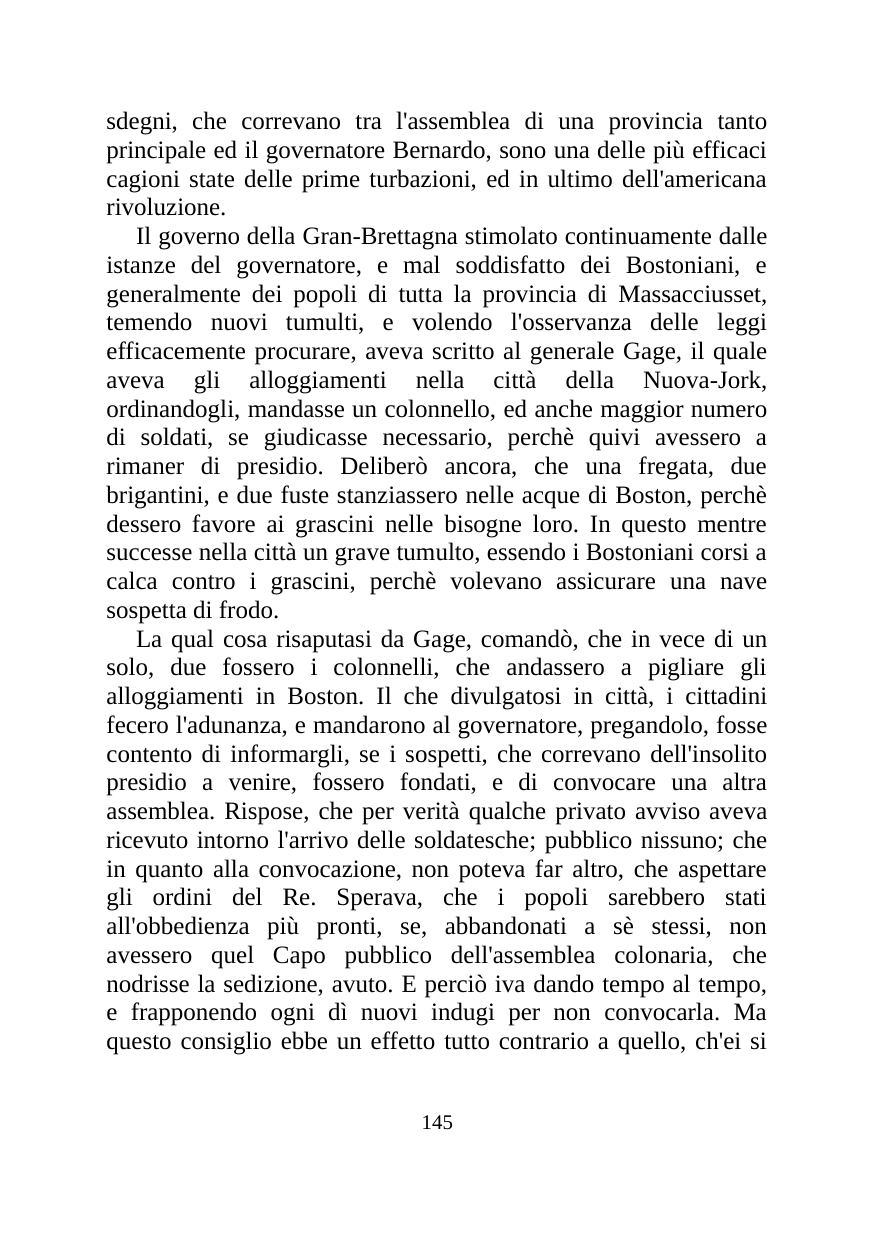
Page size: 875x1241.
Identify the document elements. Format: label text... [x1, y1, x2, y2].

text La qual cosa risaputasi da Gage, comandò, che in vece di un solo, due fossero i colonnelli, che andassero a pigliare gli alloggiamenti in Boston. Il che divulgatosi in città, i cittadini fecero l'adunanza, e mandarono al governatore, pregandolo, fosse contento di informargli, se i sospetti, che correvano dell'insolito presidio a venire, fossero fondati, e di convocare una altra assemblea. Rispose, che per verità qualche privato avviso aveva ricevuto intorno l'arrivo delle soldatesche; pubblico nissuno; che in quanto alla convocazione, non poteva far altro, che aspettare gli ordini del Re. Sperava, che i popoli sarebbero stati all'obbedienza più pronti, se, abbandonati a sè stessi, non avessero quel Capo pubblico dell'assemblea colonaria, che nodrisse la sedizione, avuto. E perciò iva dando tempo al tempo, e frapponendo ogni dì nuovi indugi per non convocarla. Ma questo consiglio ebbe un effetto tutto contrario a quello, ch'ei si [106, 624, 768, 1055]
text Il governo della Gran-Brettagna stimolato continuamente dalle istanze del governatore, e mal soddisfatto dei Bostoniani, e generalmente dei popoli di tutta la provincia di Massacciusset, temendo nuovi tumulti, e volendo l'osservanza delle leggi efficacemente procurare, aveva scritto al generale Gage, il quale aveva gli alloggiamenti nella città della Nuova-Jork, ordinandogli, mandasse un colonnello, ed anche maggior numero di soldati, se giudicasse necessario, perchè quivi avessero a rimaner di presidio. Deliberò ancora, che una fregata, due brigantini, e due fuste stanziassero nelle acque di Boston, perchè dessero favore ai grascini nelle bisogne loro. In questo mentre successe nella città un grave tumulto, essendo i Bostoniani corsi a calca contro i grascini, perchè volevano assicurare una nave sospetta di frodo. [106, 221, 768, 624]
text sdegni, che correvano tra l'assemblea di una provincia tanto principale ed il governatore Bernardo, sono una delle più efficaci cagioni state delle prime turbazioni, ed in ultimo dell'americana rivoluzione. [106, 106, 768, 221]
